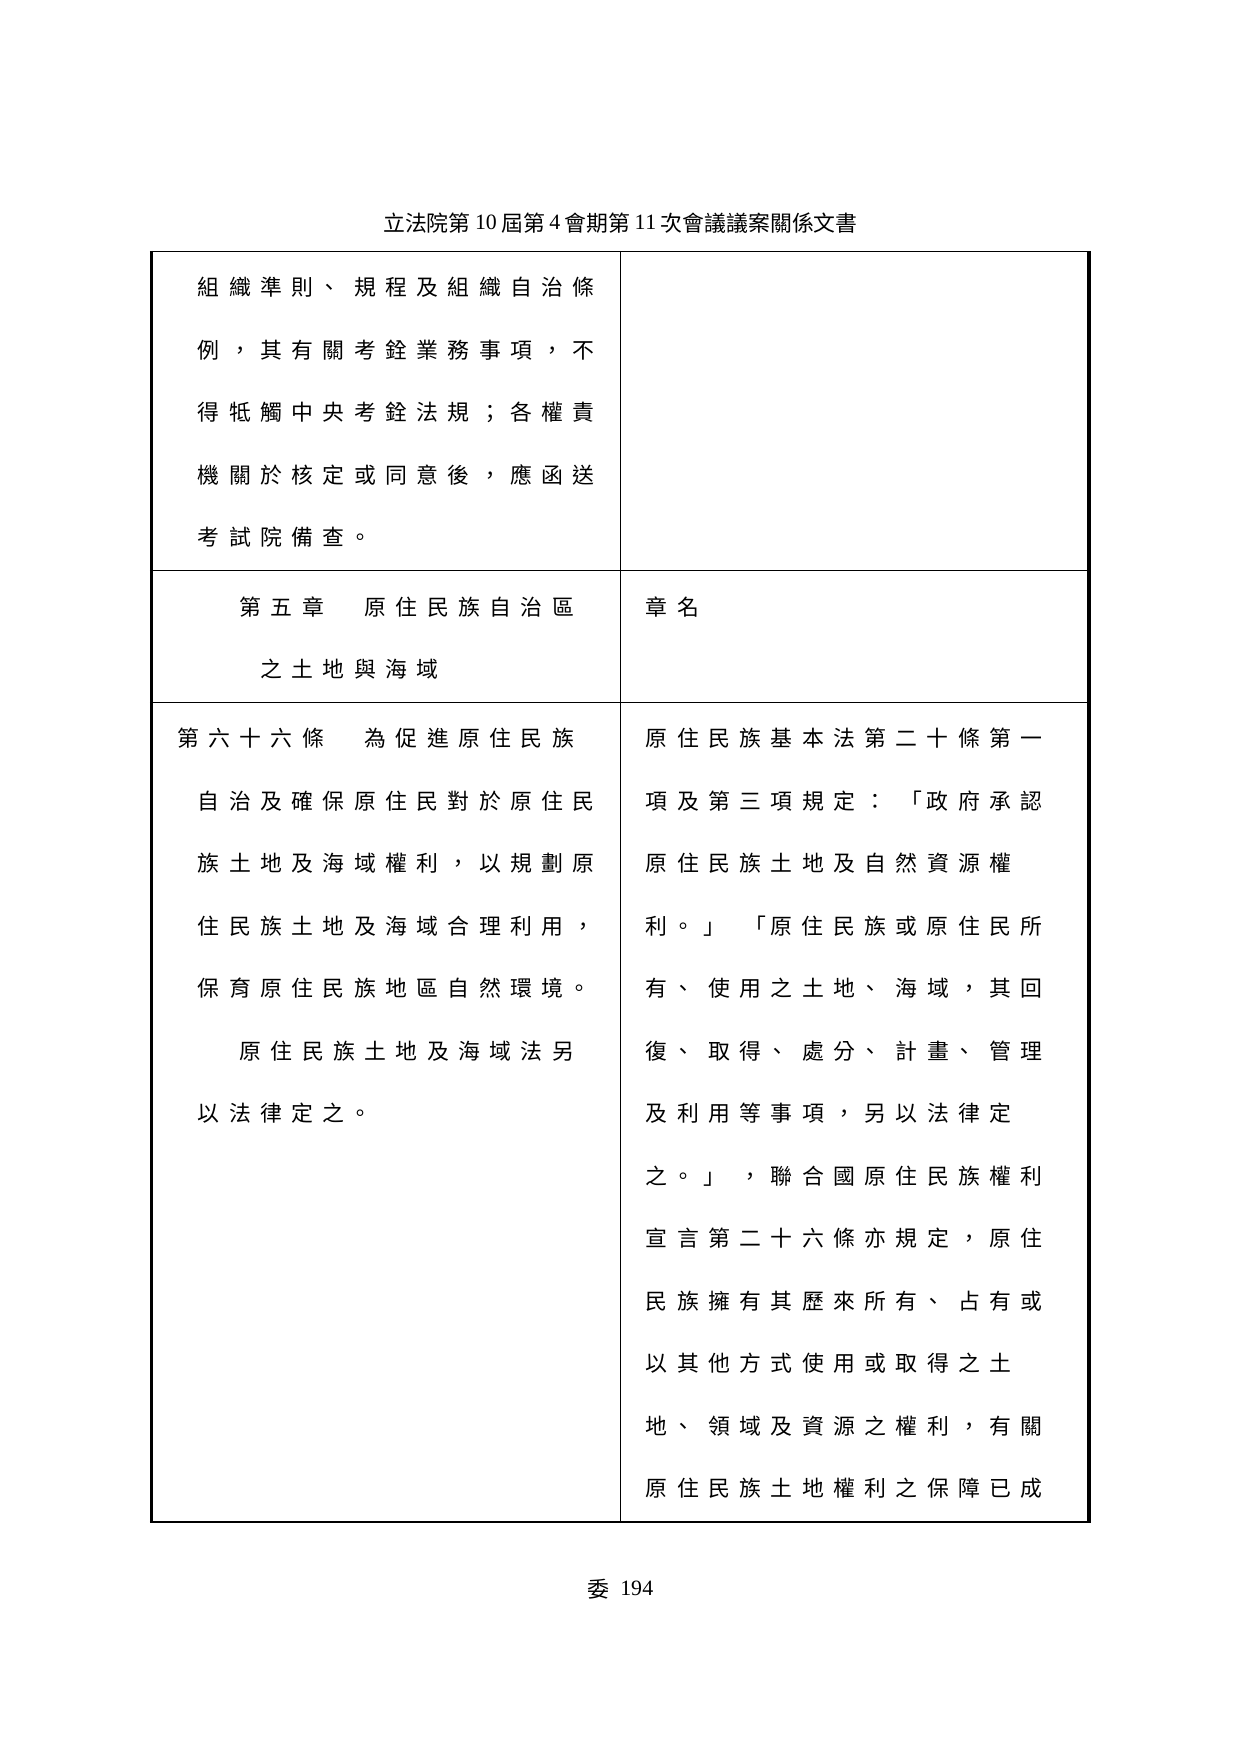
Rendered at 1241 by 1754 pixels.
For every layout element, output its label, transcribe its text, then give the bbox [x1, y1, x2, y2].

table_cell 第六十六條 為促進原住民族自治及確保原住民對於原住民族土地及海域權利，以規劃原住民族土地及海域合理利用，保育原住民族地區自然環境。 原住民族土地及海域法另以法律定之。 [153, 703, 620, 1521]
table_cell 原住民族基本法第二十條第一項及第三項規定：「政府承認原住民族土地及自然資源權利。」「原住民族或原住民所有、使用之土地、海域，其回復、取得、處分、計畫、管理及利用等事項，另以法律定之。」，聯合國原住民族權利宣言第二十六條亦規定，原住民族擁有其歷來所有、占有或以其他方式使用或取得之土地、領域及資源之權利，有關原住民族土地權利之保障已成 [621, 703, 1087, 1521]
table_cell [621, 252, 1087, 570]
table_cell 章名 [621, 571, 1087, 702]
table_cell 組織準則、規程及組織自治條例，其有關考銓業務事項，不得牴觸中央考銓法規；各權責機關於核定或同意後，應函送考試院備查。 [153, 252, 620, 570]
table_cell 第五章 原住民族自治區之土地與海域 [153, 571, 620, 702]
